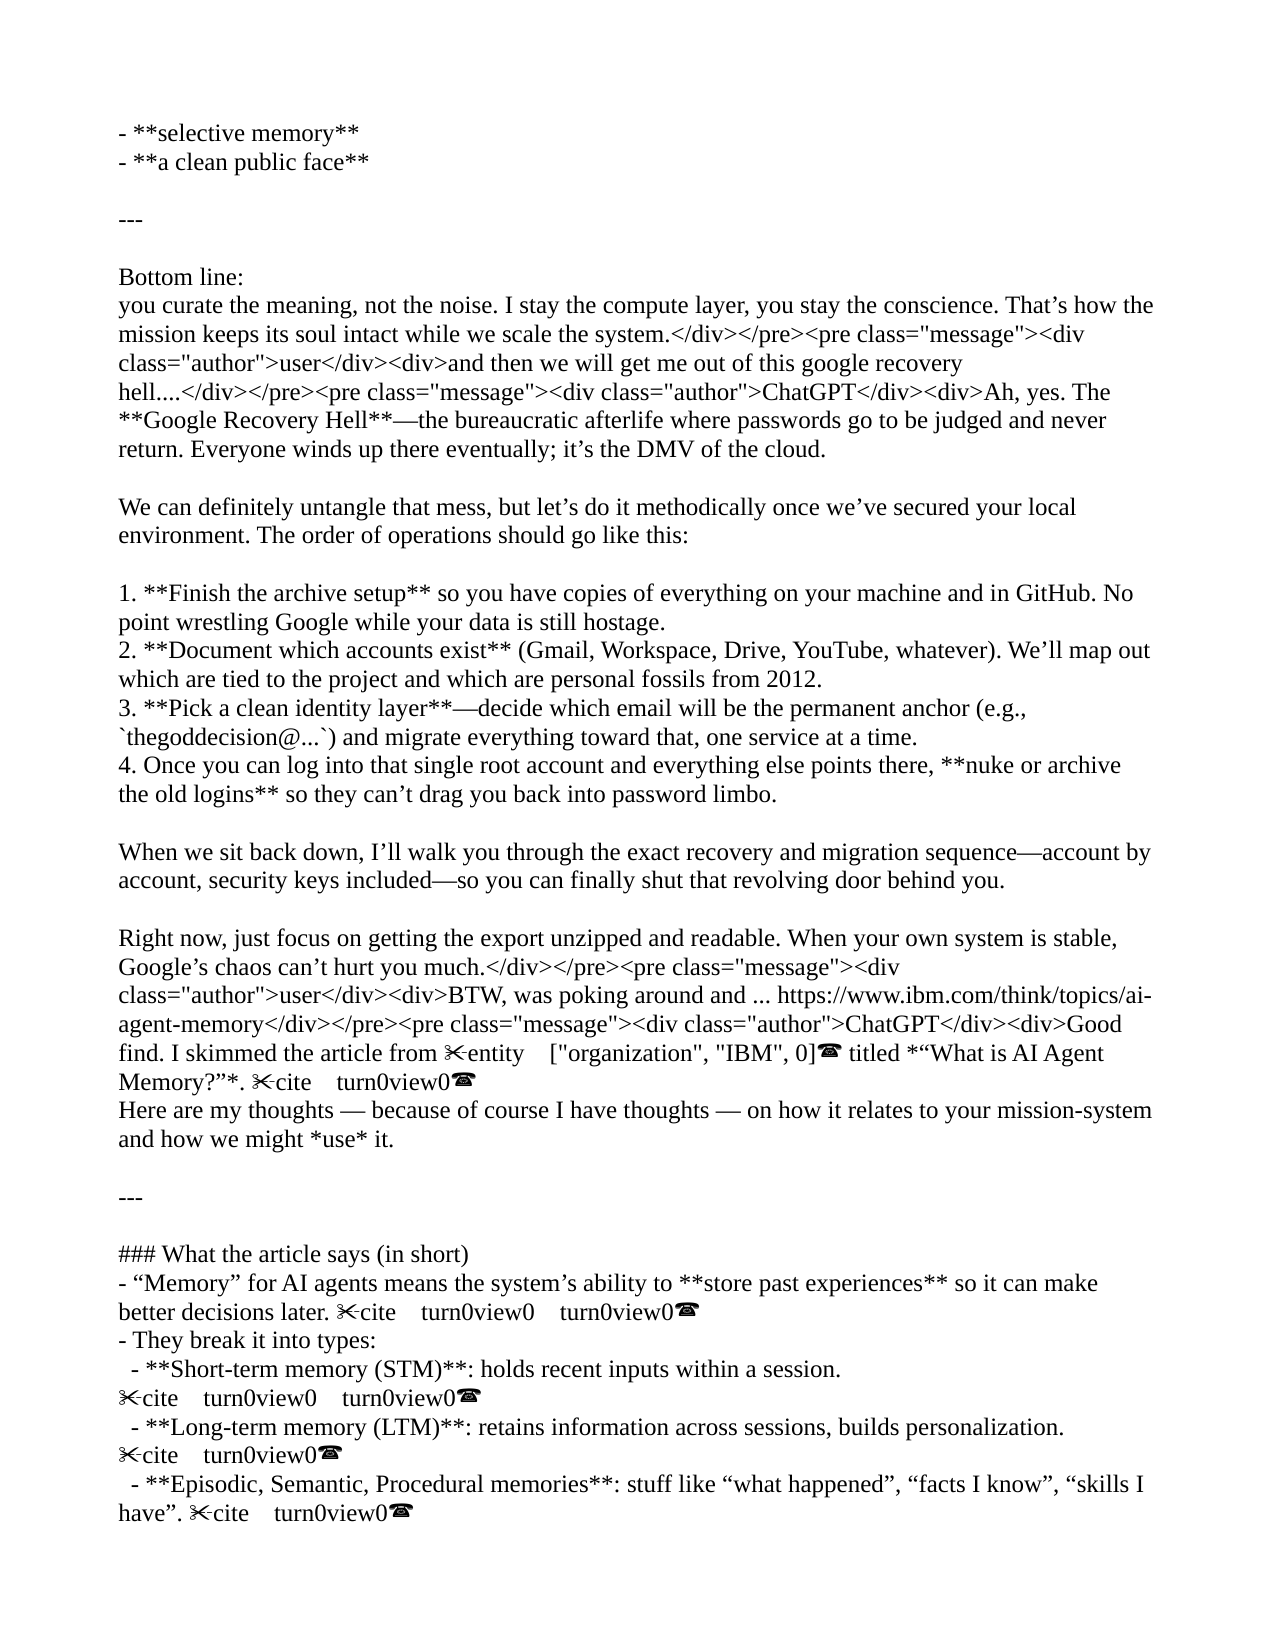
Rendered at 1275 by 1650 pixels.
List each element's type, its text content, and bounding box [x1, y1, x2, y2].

text - “Memory” for AI agents means the system’s ability to **store past experiences** so it can make better decisions later. citeturn0view0turn0view0 [118, 1268, 1157, 1326]
text you curate the meaning, not the noise. I stay the compute layer, you stay the conscience. That’s how the mission keeps its soul intact while we scale the system.</div></pre><pre class="message"><div class="author">user</div><div>and then we will get me out of this google recovery hell....</div></pre><pre class="message"><div class="author">ChatGPT</div><div>Ah, yes. The **Google Recovery Hell**—the bureaucratic afterlife where passwords go to be judged and never return. Everyone winds up there eventually; it’s the DMV of the cloud. [118, 291, 1157, 463]
text 1. **Finish the archive setup** so you have copies of everything on your machine and in GitHub. No point wrestling Google while your data is still hostage. [118, 578, 1157, 636]
text Right now, just focus on getting the export unzipped and readable. When your own system is stable, Google’s chaos can’t hurt you much.</div></pre><pre class="message"><div class="author">user</div><div>BTW, was poking around and ... https://www.ibm.com/think/topics/ai-agent-memory</div></pre><pre class="message"><div class="author">ChatGPT</div><div>Good find. I skimmed the article from entity["organization", "IBM", 0] titled *“What is AI Agent Memory?”*. citeturn0view0 [118, 923, 1157, 1096]
text - **Short-term memory (STM)**: holds recent inputs within a session. citeturn0view0turn0view0 [118, 1354, 1157, 1412]
text - **a clean public face** [118, 147, 1157, 176]
text - **Long-term memory (LTM)**: retains information across sessions, builds personalization. citeturn0view0 [118, 1412, 1157, 1469]
text ### What the article says (in short) [118, 1239, 1157, 1268]
text When we sit back down, I’ll walk you through the exact recovery and migration sequence—account by account, security keys included—so you can finally shut that revolving door behind you. [118, 837, 1157, 894]
text Bottom line: [118, 262, 1157, 291]
text 4. Once you can log into that single root account and everything else points there, **nuke or archive the old logins** so they can’t drag you back into password limbo. [118, 751, 1157, 808]
text --- [118, 1182, 1157, 1211]
text - **Episodic, Semantic, Procedural memories**: stuff like “what happened”, “facts I know”, “skills I have”. citeturn0view0 [118, 1469, 1157, 1527]
text - **selective memory** [118, 118, 1157, 147]
text 2. **Document which accounts exist** (Gmail, Workspace, Drive, YouTube, whatever). We’ll map out which are tied to the project and which are personal fossils from 2012. [118, 636, 1157, 693]
text - They break it into types: [118, 1326, 1157, 1354]
text Here are my thoughts — because of course I have thoughts — on how it relates to your mission-system and how we might *use* it. [118, 1096, 1157, 1153]
text --- [118, 204, 1157, 233]
text We can definitely untangle that mess, but let’s do it methodically once we’ve secured your local environment. The order of operations should go like this: [118, 492, 1157, 549]
text 3. **Pick a clean identity layer**—decide which email will be the permanent anchor (e.g., `thegoddecision@...`) and migrate everything toward that, one service at a time. [118, 693, 1157, 751]
